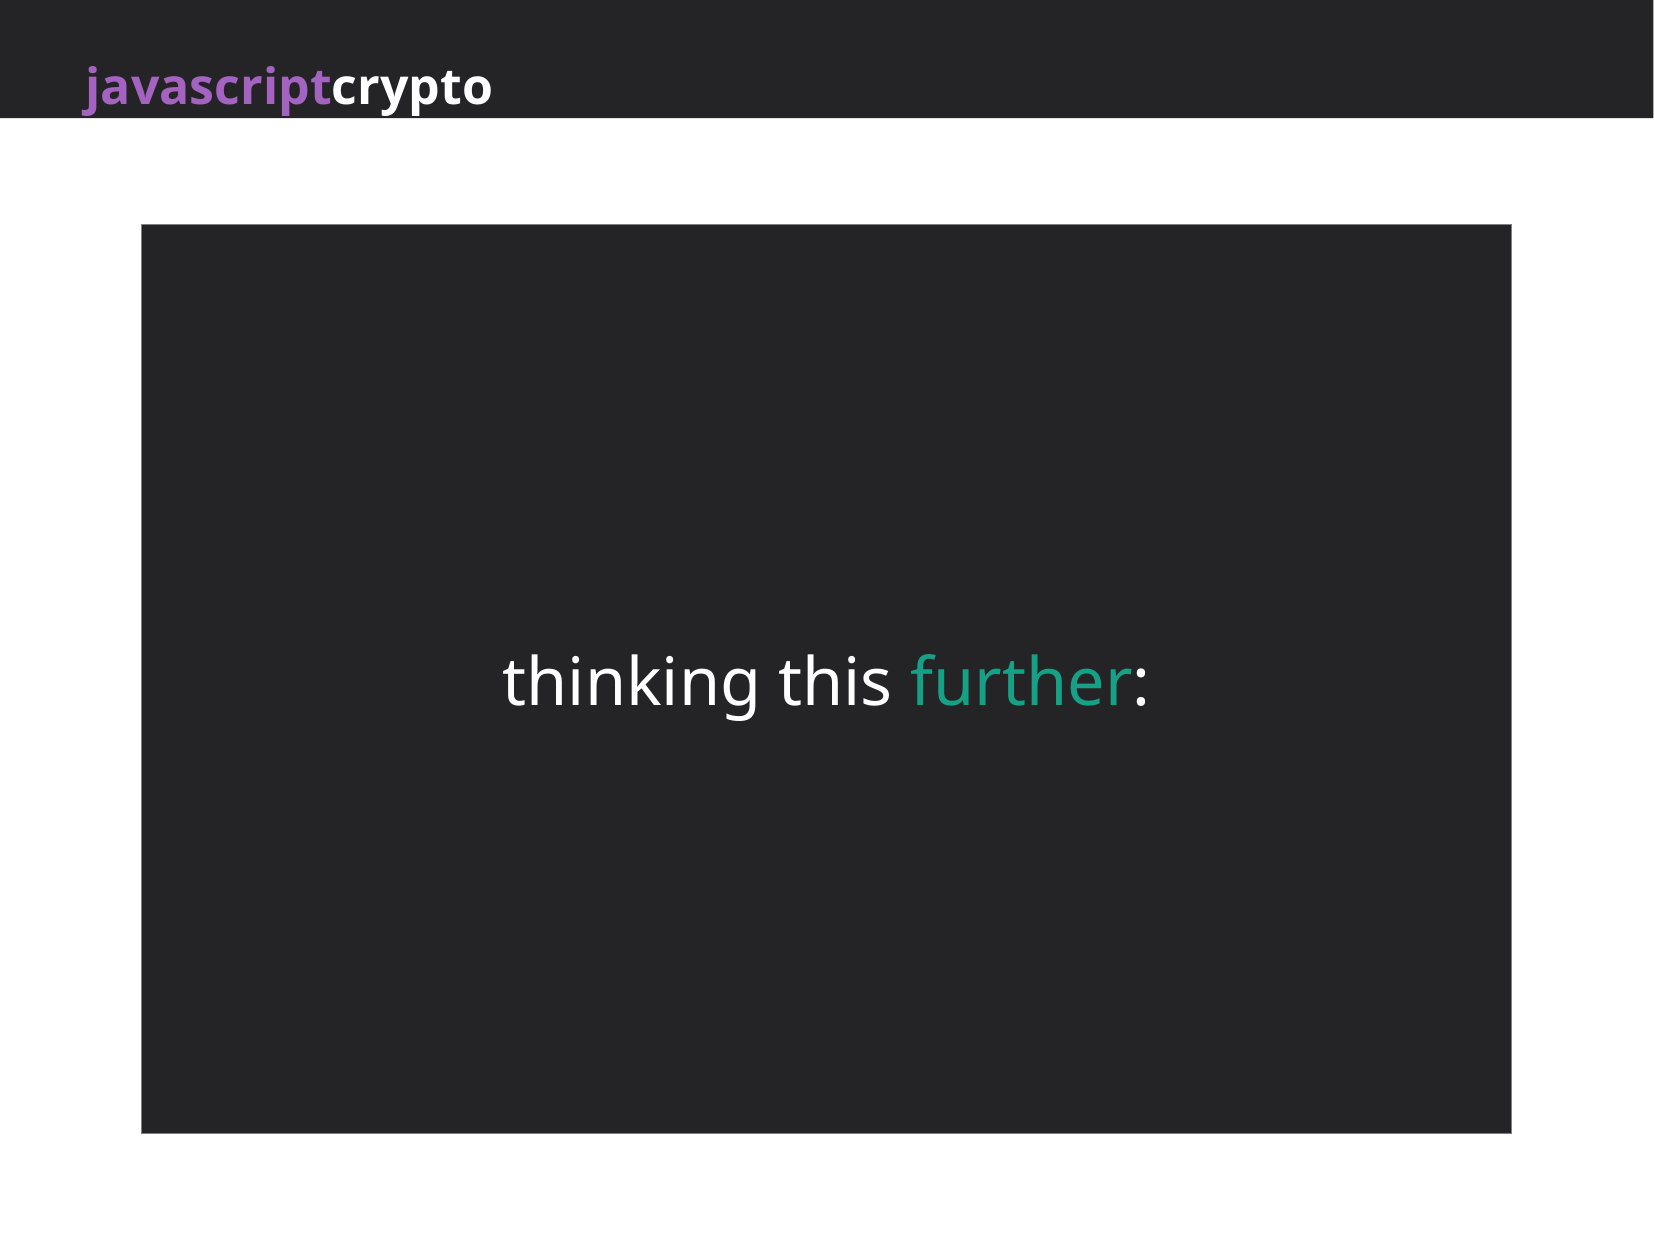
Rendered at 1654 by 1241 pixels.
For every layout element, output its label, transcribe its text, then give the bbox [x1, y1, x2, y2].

text_box javascriptcrypto [70, 43, 544, 119]
text_box thinking this further: [141, 224, 1512, 1134]
text_box [165, 531, 1441, 1087]
text_box [0, 0, 1654, 119]
